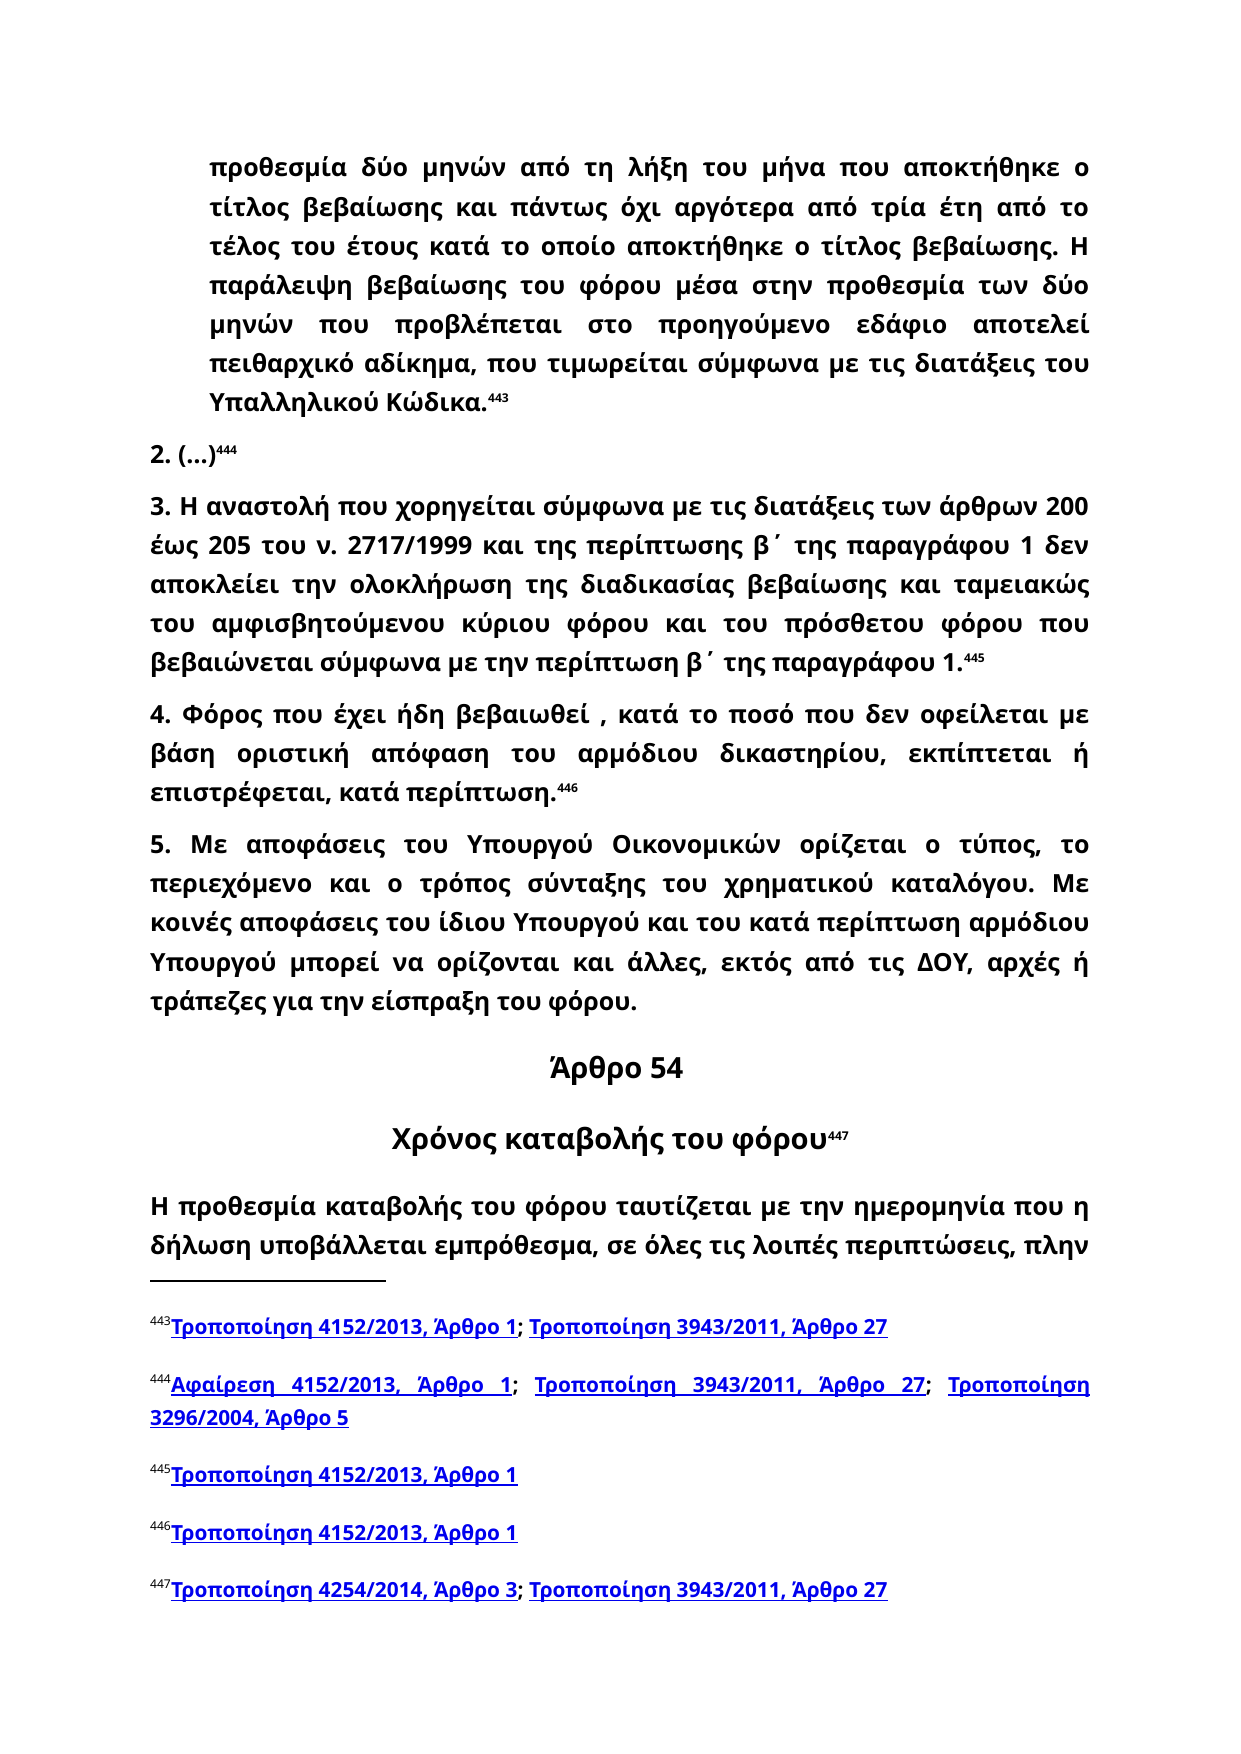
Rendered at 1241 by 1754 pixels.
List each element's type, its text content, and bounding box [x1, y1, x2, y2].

text 2. (…) [150, 437, 1090, 471]
text Τροποποίηση 4152/2013, Άρθρο 1 [150, 1518, 1090, 1546]
text Τροποποίηση 4152/2013, Άρθρο 1 [150, 1460, 1090, 1489]
text Η προθεσμία καταβολής του φόρου ταυτίζεται με την ημερομηνία που η δήλωση υποβάλλεται εμπρόθεσμα, σε όλες τις λοιπές περιπτώσεις, πλην [150, 1189, 1090, 1262]
text Αφαίρεση 4152/2013, Άρθρο 1; Τροποποίηση 3943/2011, Άρθρο 27; Τροποποίηση 3296/2004, Άρθρο 5 [150, 1370, 1090, 1431]
text 3. Η αναστολή που χορηγείται σύμφωνα με τις διατάξεις των άρθρων 200 έως 205 του ν. 2717/1999 και της περίπτωσης β΄ της παραγράφου 1 δεν αποκλείει την ολοκλήρωση της διαδικασίας βεβαίωσης και ταμειακώς του αμφισβητούμενου κύριου φόρου και του πρόσθετου φόρου που βεβαιώνεται σύμφωνα με την περίπτωση β΄ της παραγράφου 1. [150, 488, 1090, 679]
subtitle Χρόνος καταβολής του φόρου [150, 1118, 1090, 1158]
subtitle Άρθρο 54 [150, 1047, 1090, 1087]
text Τροποποίηση 4152/2013, Άρθρο 1; Τροποποίηση 3943/2011, Άρθρο 27 [150, 1312, 1090, 1341]
text 4. Φόρος που έχει ήδη βεβαιωθεί , κατά το ποσό που δεν οφείλεται με βάση οριστική απόφαση του αρμόδιου δικαστηρίου, εκπίπτεται ή επιστρέφεται, κατά περίπτωση. [150, 697, 1090, 809]
text 5. Με αποφάσεις του Υπουργού Οικονομικών ορίζεται ο τύπος, το περιεχόμενο και ο τρόπος σύνταξης του χρηματικού καταλόγου. Με κοινές αποφάσεις του ίδιου Υπουργού και του κατά περίπτωση αρμόδιου Υπουργού μπορεί να ορίζονται και άλλες, εκτός από τις ΔΟΥ, αρχές ή τράπεζες για την είσπραξη του φόρου. [150, 827, 1090, 1017]
text Τροποποίηση 4254/2014, Άρθρο 3; Τροποποίηση 3943/2011, Άρθρο 27 [150, 1576, 1090, 1604]
list προθεσμία δύο μηνών από τη λήξη του μήνα που αποκτήθηκε ο τίτλος βεβαίωσης και πάντως όχι αργότερα από τρία έτη από το τέλος του έτους κατά το οποίο αποκτήθηκε ο τίτλος βεβαίωσης. Η παράλειψη βεβαίωσης του φόρου μέσα στην προθεσμία των δύο μηνών που προβλέπεται στο προηγούμενο εδάφιο αποτελεί πειθαρχικό αδίκημα, που τιμωρείται σύμφωνα με τις διατάξεις του Υπαλληλικού Κώδικα. [150, 150, 1090, 419]
